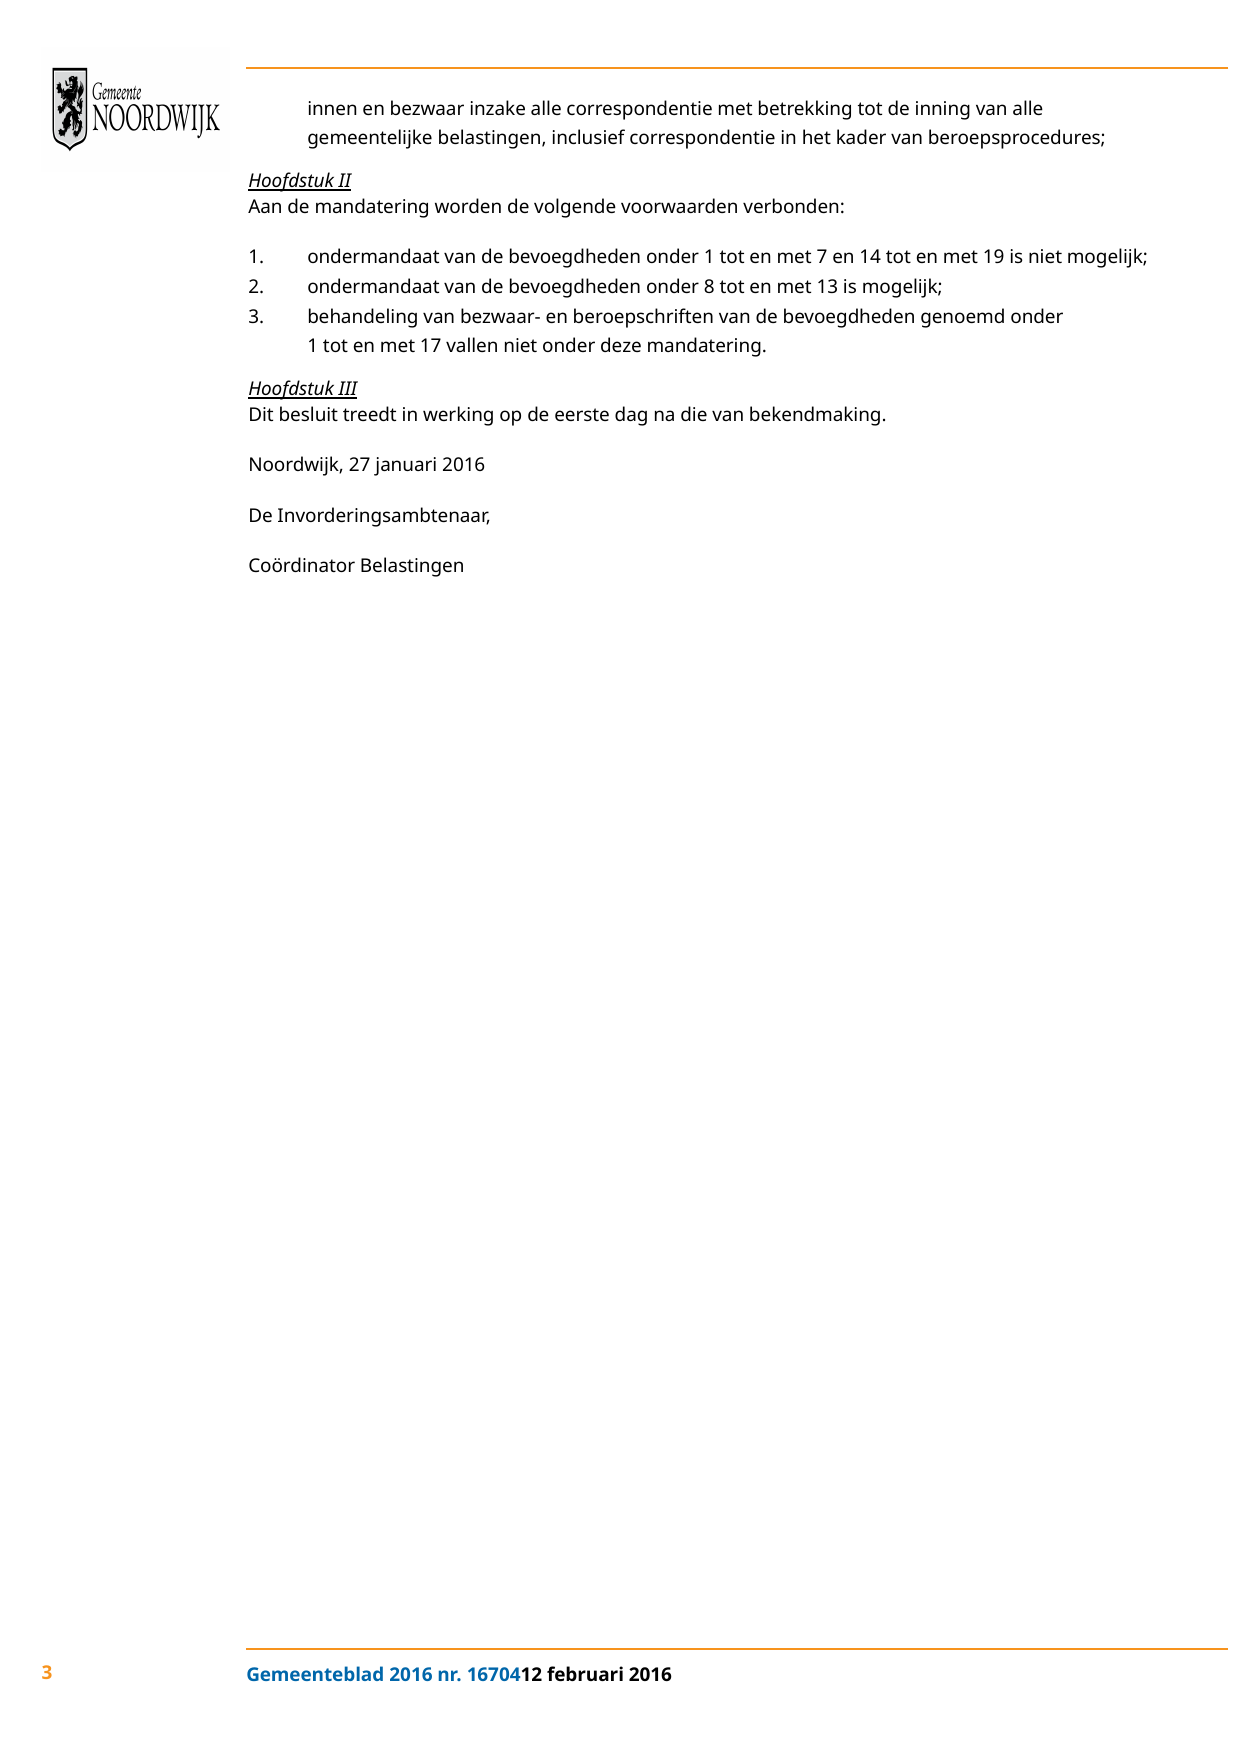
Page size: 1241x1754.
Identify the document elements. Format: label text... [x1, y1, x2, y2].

text Aan de mandatering worden de volgende voorwaarden verbonden: [248, 193, 1152, 219]
list ondermandaat van de bevoegdheden onder 8 tot en met 13 is mogelijk; [248, 273, 1152, 299]
list behandeling van bezwaar- en beroepschriften van de bevoegdheden genoemd onder [248, 303, 1152, 328]
picture [41, 47, 231, 172]
text De Invorderingsambtenaar, [248, 502, 1152, 528]
list innen en bezwaar inzake alle correspondentie met betrekking tot de inning van alle gemeentelijke belastingen, inclusief correspondentie in het kader van beroepsprocedures; [248, 95, 1152, 150]
list 1 tot en met 17 vallen niet onder deze mandatering. [248, 332, 1152, 358]
text Noordwijk, 27 januari 2016 [248, 452, 1152, 477]
text Hoofdstuk II [248, 167, 1152, 193]
text Hoofdstuk III [248, 376, 1152, 401]
text Coördinator Belastingen [248, 552, 1152, 578]
text Dit besluit treedt in werking op de eerste dag na die van bekendmaking. [248, 401, 1152, 427]
list ondermandaat van de bevoegdheden onder 1 tot en met 7 en 14 tot en met 19 is niet mogelijk; [248, 244, 1152, 269]
